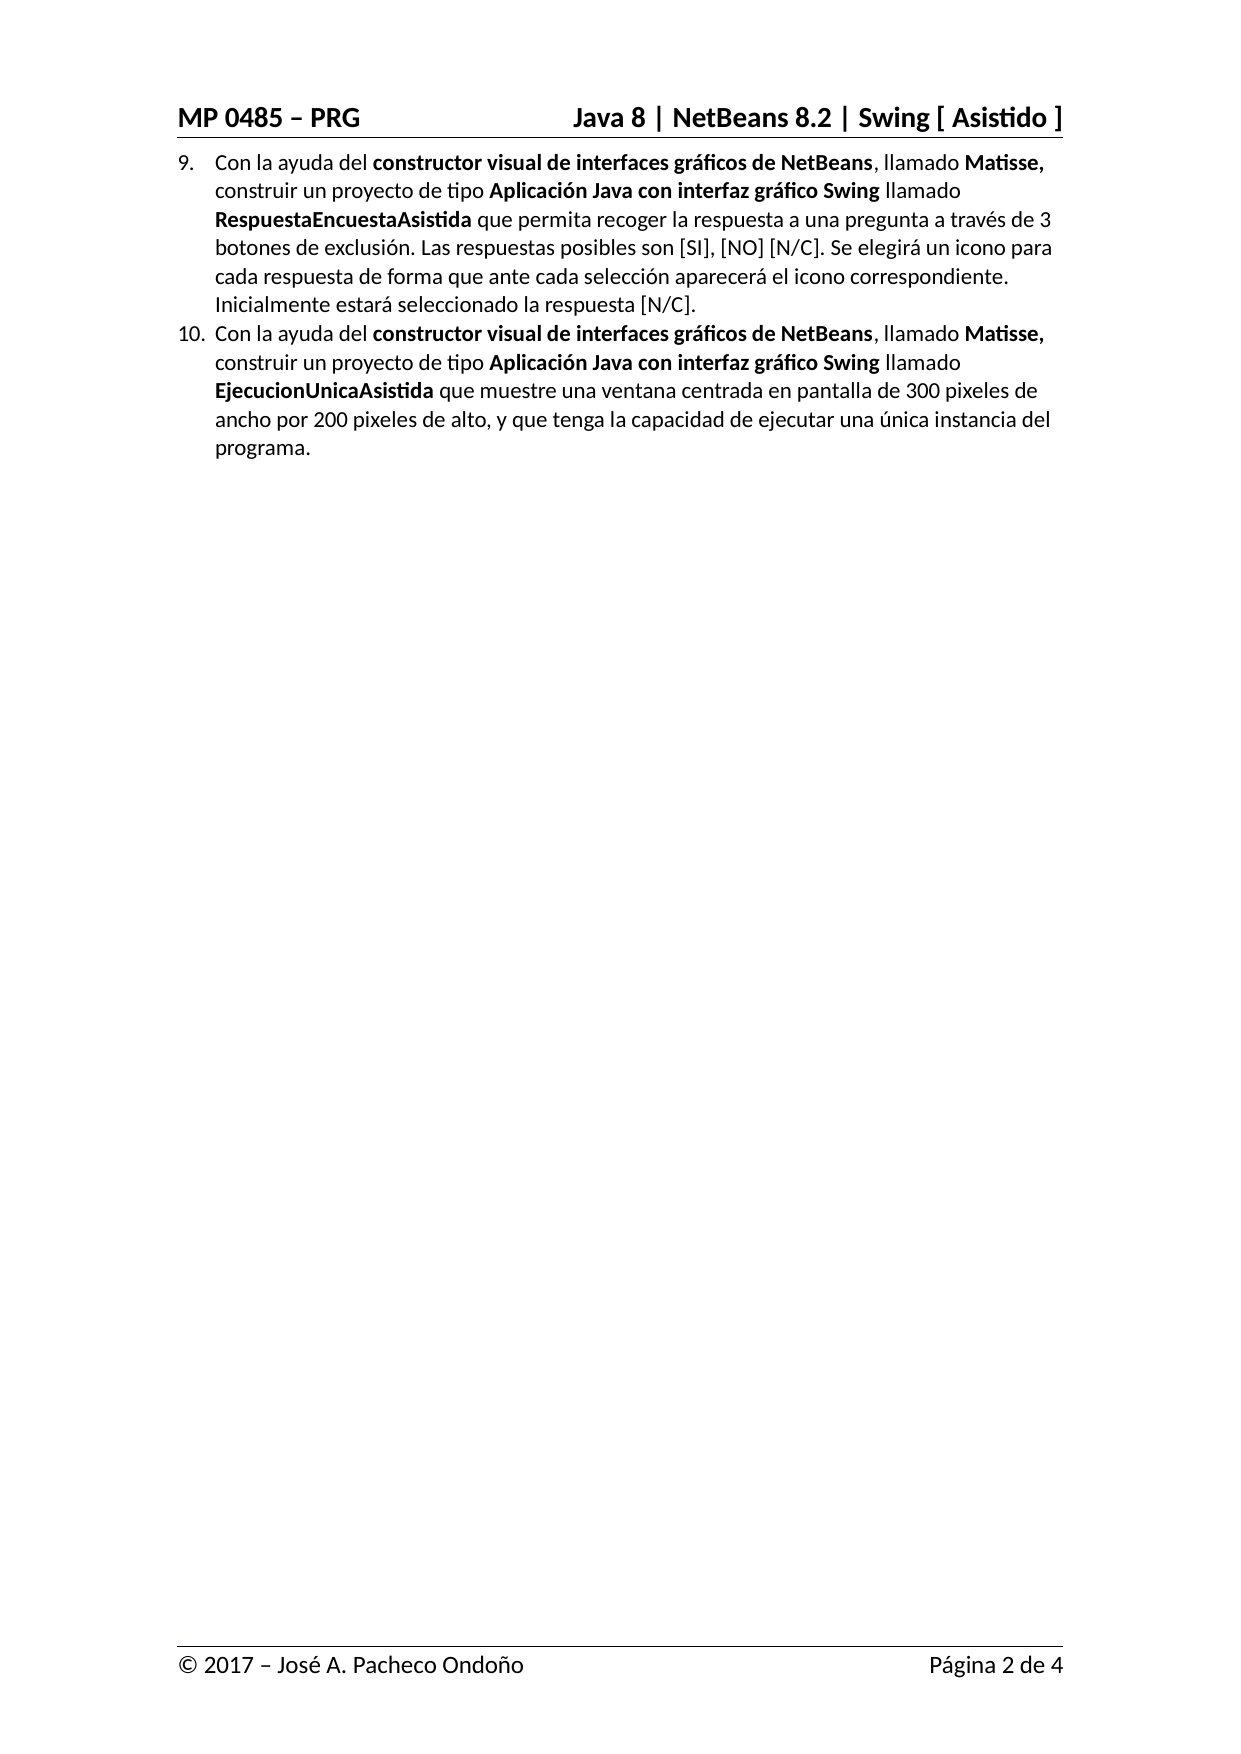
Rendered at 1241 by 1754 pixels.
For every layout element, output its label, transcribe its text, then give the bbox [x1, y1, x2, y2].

list Con la ayuda del constructor visual de interfaces gráficos de NetBeans, llamado Matisse, construir un proyecto de tipo Aplicación Java con interfaz gráfico Swing llamado RespuestaEncuestaAsistida que permita recoger la respuesta a una pregunta a través de 3 botones de exclusión. Las respuestas posibles son [SI], [NO] [N/C]. Se elegirá un icono para cada respuesta de forma que ante cada selección aparecerá el icono correspondiente. Inicialmente estará seleccionado la respuesta [N/C]. [177, 148, 1063, 319]
list Con la ayuda del constructor visual de interfaces gráficos de NetBeans, llamado Matisse, construir un proyecto de tipo Aplicación Java con interfaz gráfico Swing llamado EjecucionUnicaAsistida que muestre una ventana centrada en pantalla de 300 pixeles de ancho por 200 pixeles de alto, y que tenga la capacidad de ejecutar una única instancia del programa. [177, 319, 1063, 462]
